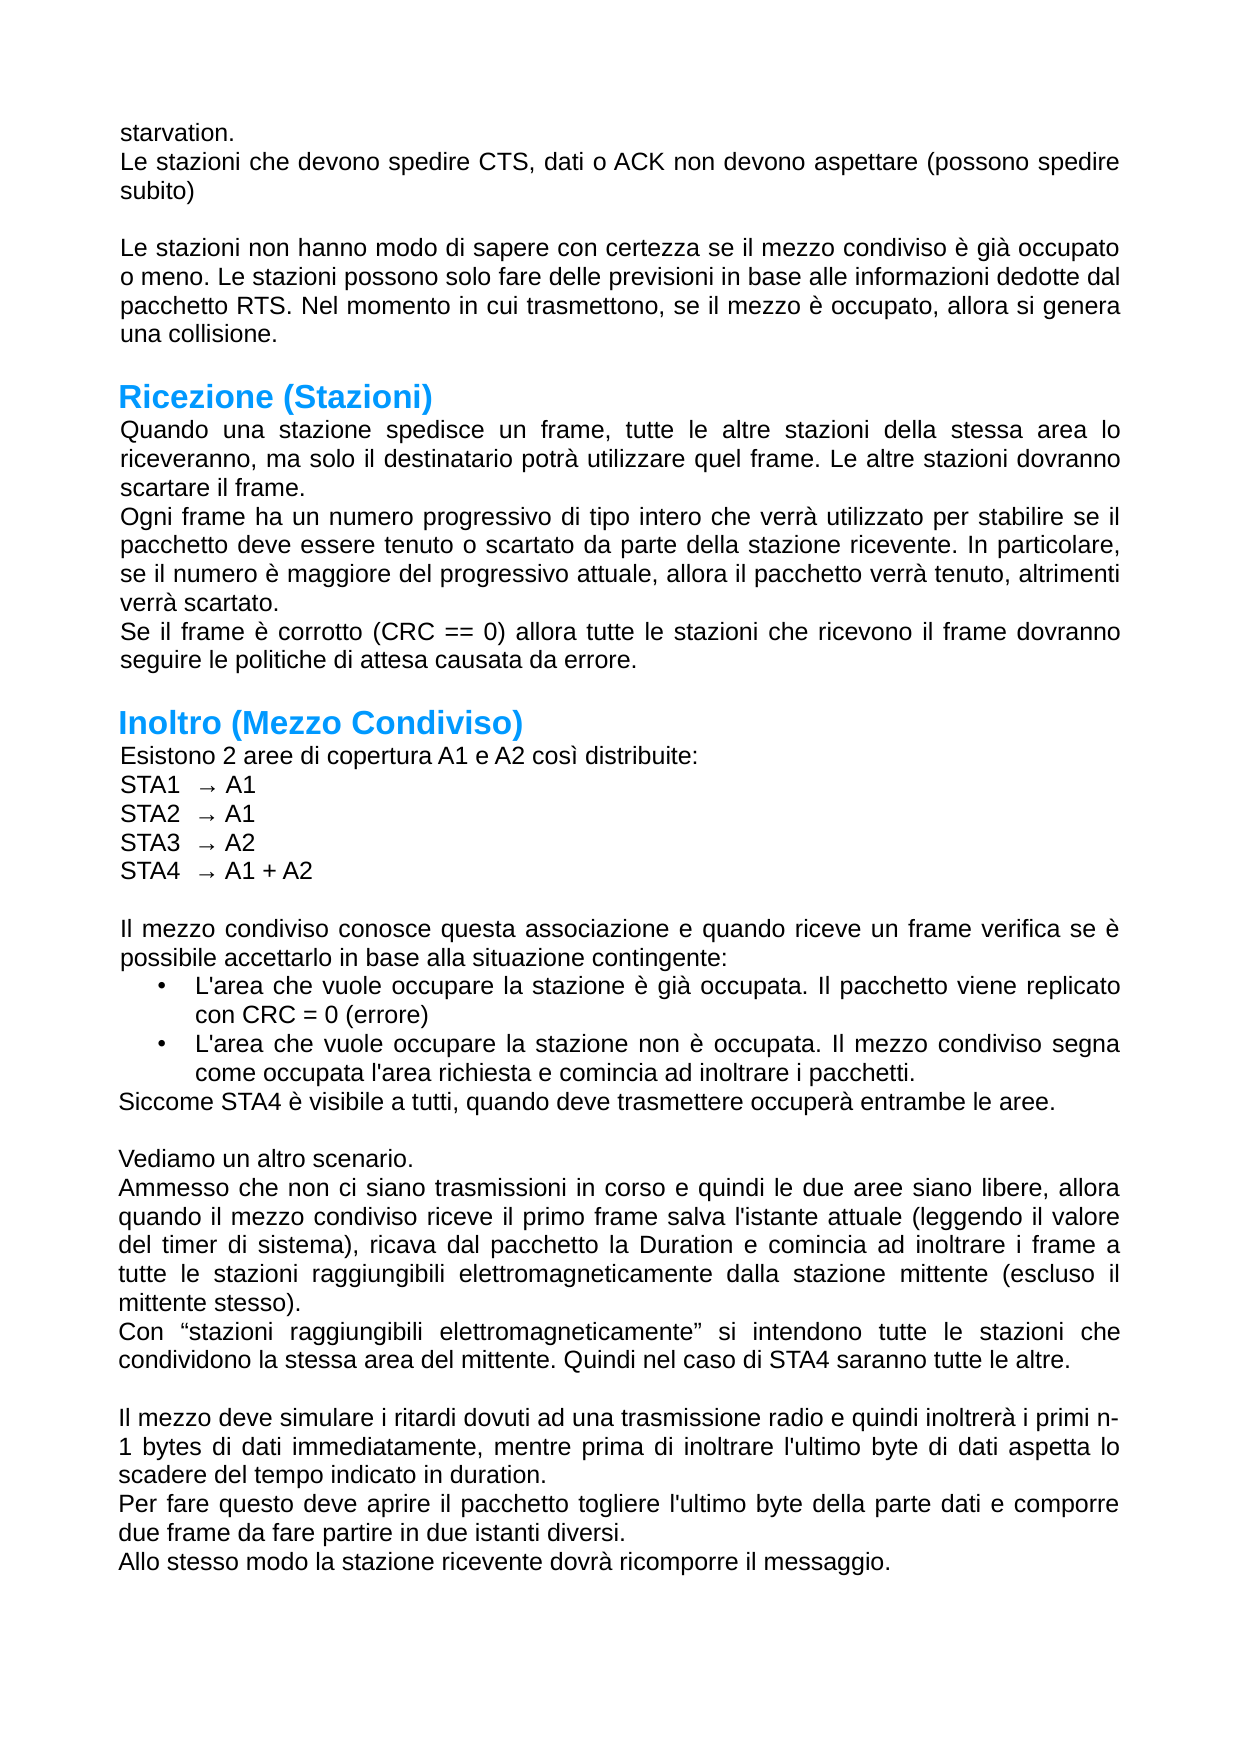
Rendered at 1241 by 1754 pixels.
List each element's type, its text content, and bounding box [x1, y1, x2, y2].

text STA4 → A1 + A2 [120, 856, 1122, 885]
text Allo stesso modo la stazione ricevente dovrà ricomporre il messaggio. [118, 1546, 1122, 1575]
text Vediamo un altro scenario. [118, 1144, 1122, 1173]
list L'area che vuole occupare la stazione non è occupata. Il mezzo condiviso segna come occupata l'area richiesta e comincia ad inoltrare i pacchetti. [157, 1029, 1122, 1086]
list L'area che vuole occupare la stazione è già occupata. Il pacchetto viene replicato con CRC = 0 (errore) [157, 971, 1122, 1029]
text starvation. [120, 118, 1122, 147]
text Le stazioni che devono spedire CTS, dati o ACK non devono aspettare (possono spedire subito) [120, 147, 1122, 204]
text STA2 → A1 [120, 799, 1122, 827]
text STA3 → A2 [120, 827, 1122, 856]
text STA1 → A1 [120, 770, 1122, 799]
text Esistono 2 aree di copertura A1 e A2 così distribuite: [120, 741, 1122, 770]
text Se il frame è corrotto (CRC == 0) allora tutte le stazioni che ricevono il frame dovranno seguire le politiche di attesa causata da errore. [120, 617, 1122, 674]
text Ammesso che non ci siano trasmissioni in corso e quindi le due aree siano libere, allora quando il mezzo condiviso riceve il primo frame salva l'istante attuale (leggendo il valore del timer di sistema), ricava dal pacchetto la Duration e comincia ad inoltrare i frame a tutte le stazioni raggiungibili elettromagneticamente dalla stazione mittente (escluso il mittente stesso). [118, 1173, 1122, 1316]
text Siccome STA4 è visibile a tutti, quando deve trasmettere occuperà entrambe le aree. [118, 1086, 1122, 1115]
text Inoltro (Mezzo Condiviso) [118, 703, 1122, 741]
text Ogni frame ha un numero progressivo di tipo intero che verrà utilizzato per stabilire se il pacchetto deve essere tenuto o scartato da parte della stazione ricevente. In particolare, se il numero è maggiore del progressivo attuale, allora il pacchetto verrà tenuto, altrimenti verrà scartato. [120, 502, 1122, 617]
text Per fare questo deve aprire il pacchetto togliere l'ultimo byte della parte dati e comporre due frame da fare partire in due istanti diversi. [118, 1489, 1122, 1546]
text Le stazioni non hanno modo di sapere con certezza se il mezzo condiviso è già occupato o meno. Le stazioni possono solo fare delle previsioni in base alle informazioni dedotte dal pacchetto RTS. Nel momento in cui trasmettono, se il mezzo è occupato, allora si genera una collisione. [120, 233, 1122, 348]
text Il mezzo condiviso conosce questa associazione e quando riceve un frame verifica se è possibile accettarlo in base alla situazione contingente: [120, 914, 1122, 971]
text Con “stazioni raggiungibili elettromagneticamente” si intendono tutte le stazioni che condividono la stessa area del mittente. Quindi nel caso di STA4 saranno tutte le altre. [118, 1316, 1122, 1374]
text Quando una stazione spedisce un frame, tutte le altre stazioni della stessa area lo riceveranno, ma solo il destinatario potrà utilizzare quel frame. Le altre stazioni dovranno scartare il frame. [120, 415, 1122, 502]
text Il mezzo deve simulare i ritardi dovuti ad una trasmissione radio e quindi inoltrerà i primi n-1 bytes di dati immediatamente, mentre prima di inoltrare l'ultimo byte di dati aspetta lo scadere del tempo indicato in duration. [118, 1403, 1122, 1489]
text Ricezione (Stazioni) [118, 377, 1122, 415]
